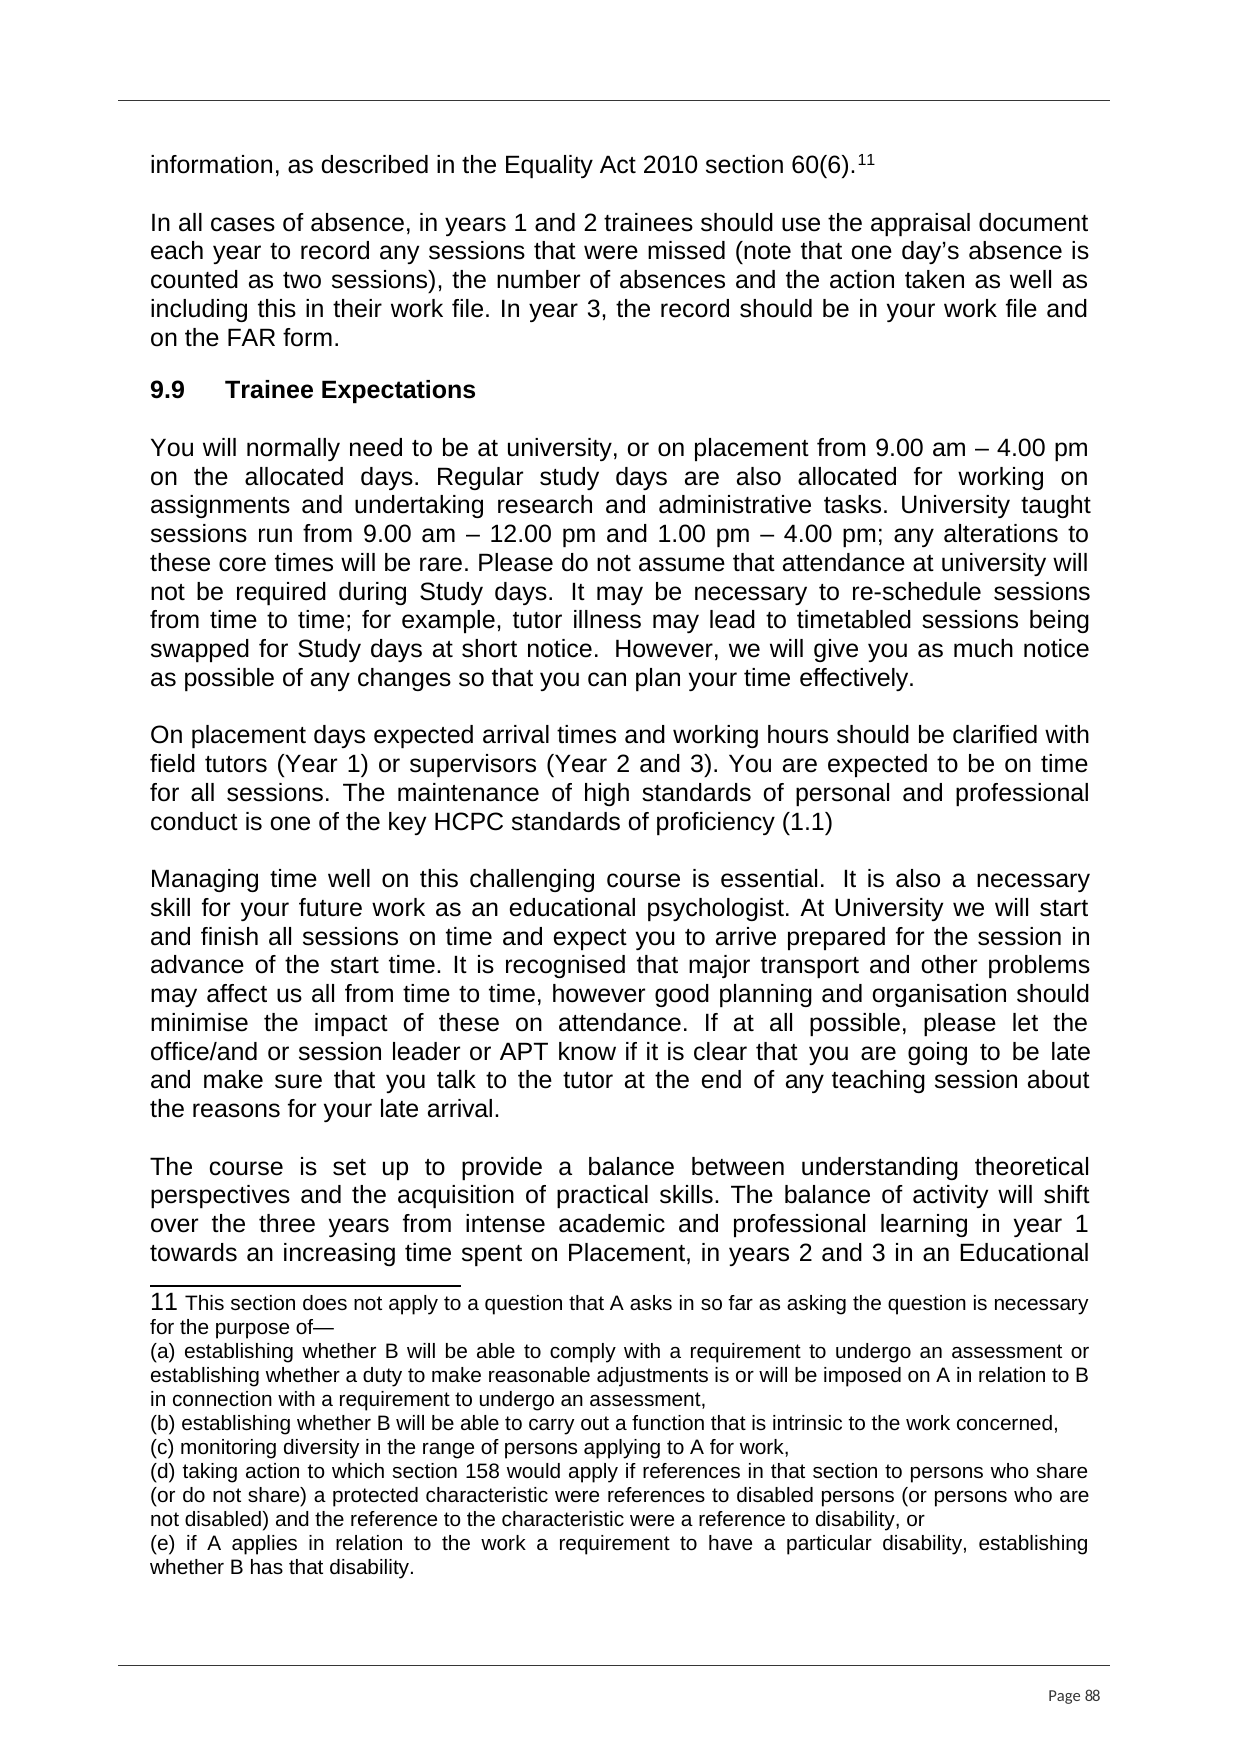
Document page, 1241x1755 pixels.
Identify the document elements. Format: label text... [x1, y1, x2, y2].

text On placement days expected arrival times and working hours should be clarified with field tutors (Year 1) or supervisors (Year 2 and 3). You are expected to be on time for all sessions. The maintenance of high standards of personal and professional conduct is one of the key HCPC standards of proficiency (1.1) [150, 720, 1091, 835]
text (a) establishing whether B will be able to comply with a requirement to undergo an assessment or establishing whether a duty to make reasonable adjustments is or will be imposed on A in relation to B in connection with a requirement to undergo an assessment, [150, 1339, 1091, 1411]
text (b) establishing whether B will be able to carry out a function that is intrinsic to the work concerned, [150, 1411, 1091, 1435]
text The course is set up to provide a balance between understanding theoretical perspectives and the acquisition of practical skills. The balance of activity will shift over the three years from intense academic and professional learning in year 1 towards an increasing time spent on Placement, in years 2 and 3 in an Educational [150, 1151, 1091, 1266]
text (e) if A applies in relation to the work a requirement to have a particular disability, establishing whether B has that disability. [150, 1531, 1091, 1579]
text You will normally need to be at university, or on placement from 9.00 am – 4.00 pm on the allocated days. Regular study days are also allocated for working on assignments and undertaking research and administrative tasks. University taught sessions run from 9.00 am – 12.00 pm and 1.00 pm – 4.00 pm; any alterations to these core times will be rare. Please do not assume that attendance at university will not be required during Study days. It may be necessary to re-schedule sessions from time to time; for example, tutor illness may lead to timetabled sessions being swapped for Study days at short notice. However, we will give you as much notice as possible of any changes so that you can plan your time effectively. [150, 433, 1091, 691]
text (c) monitoring diversity in the range of persons applying to A for work, [150, 1435, 1091, 1459]
text Managing time well on this challenging course is essential. It is also a necessary skill for your future work as an educational psychologist. At University we will start and finish all sessions on time and expect you to arrive prepared for the session in advance of the start time. It is recognised that major transport and other problems may affect us all from time to time, however good planning and organisation should minimise the impact of these on attendance. If at all possible, please let the office/and or session leader or APT know if it is clear that you are going to be late and make sure that you talk to the tutor at the end of any teaching session about the reasons for your late arrival. [150, 864, 1091, 1123]
text (d) taking action to which section 158 would apply if references in that section to persons who share (or do not share) a protected characteristic were references to disabled persons (or persons who are not disabled) and the reference to the characteristic were a reference to disability, or [150, 1459, 1091, 1531]
text information, as described in the Equality Act 2010 section 60(6). [150, 150, 1091, 179]
subtitle 9.9 Trainee Expectations [150, 375, 1091, 404]
text This section does not apply to a question that A asks in so far as asking the question is necessary for the purpose of— [150, 1286, 1091, 1339]
text In all cases of absence, in years 1 and 2 trainees should use the appraisal document each year to record any sessions that were missed (note that one day’s absence is counted as two sessions), the number of absences and the action taken as well as including this in their work file. In year 3, the record should be in your work file and on the FAR form. [150, 207, 1091, 351]
